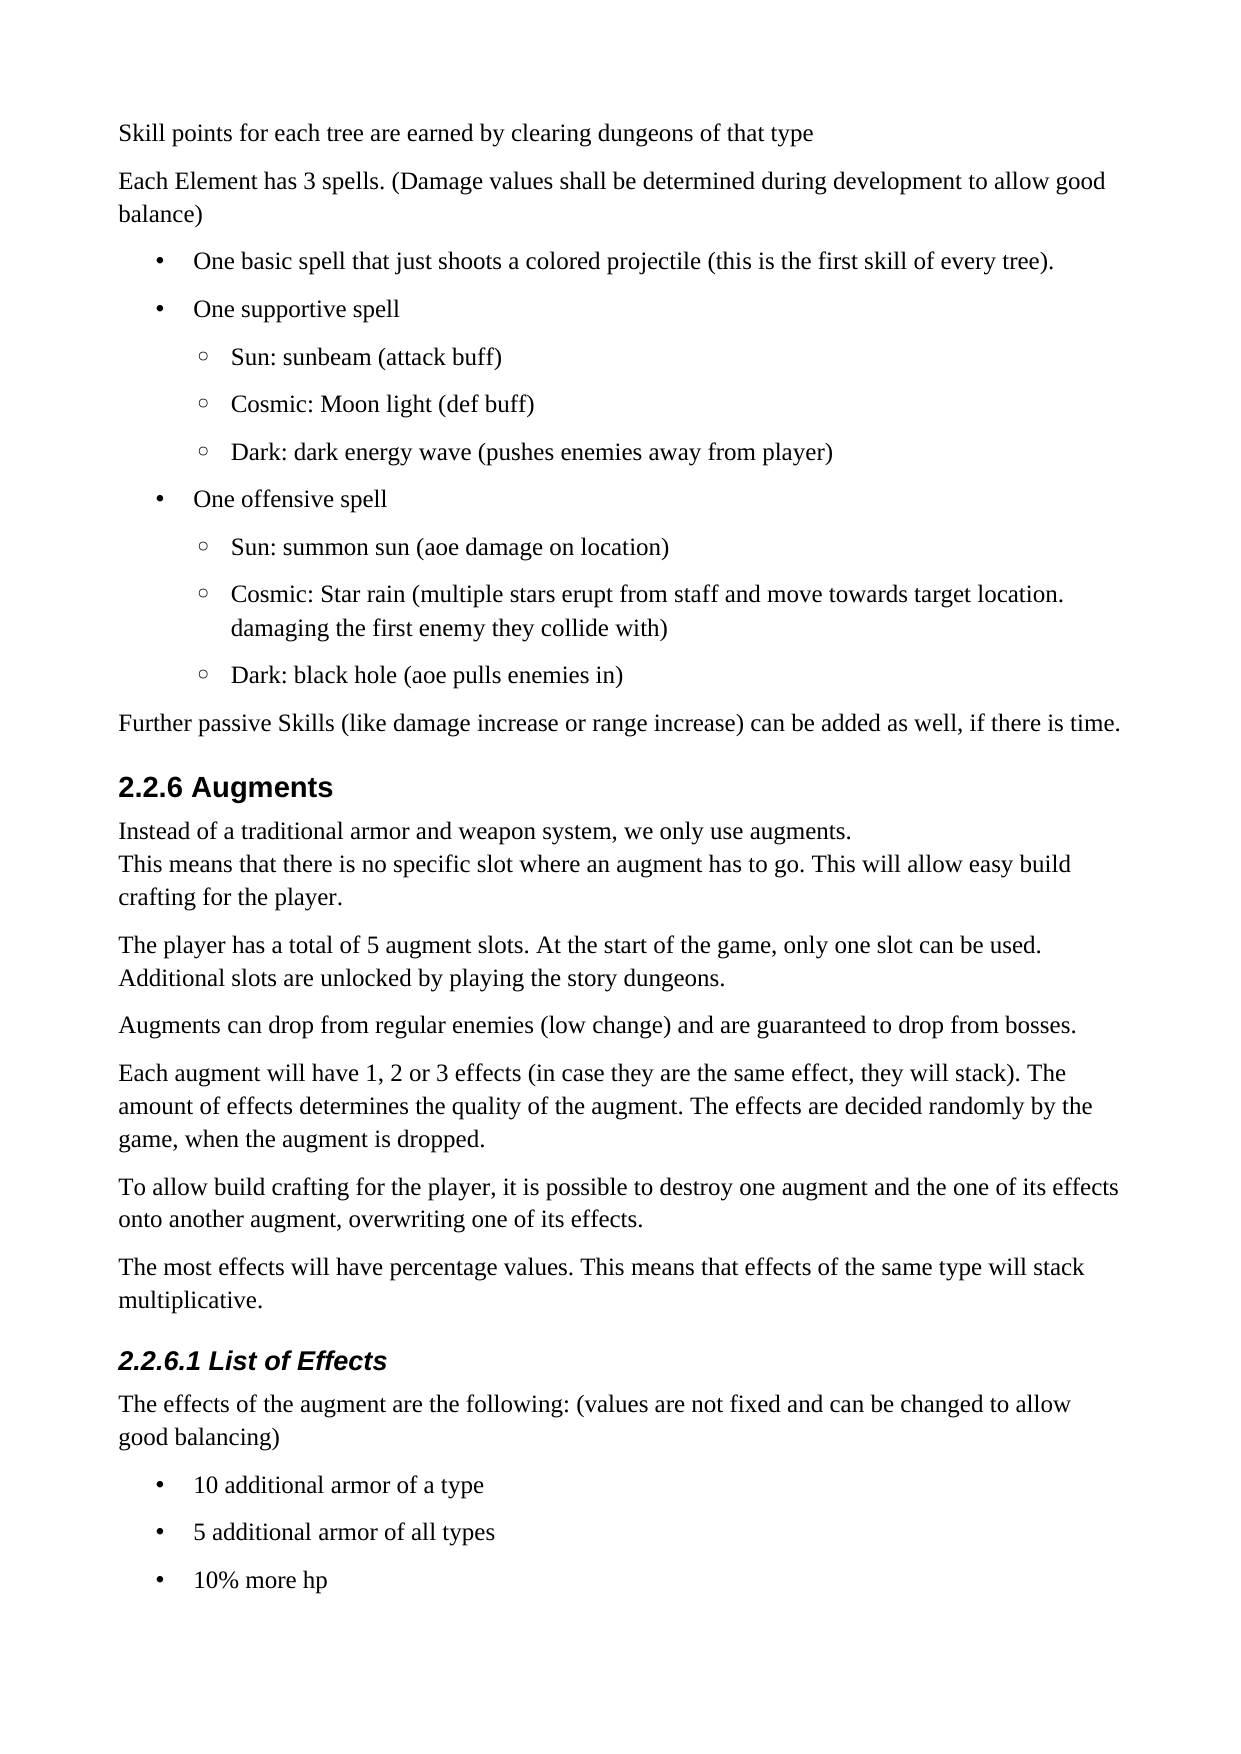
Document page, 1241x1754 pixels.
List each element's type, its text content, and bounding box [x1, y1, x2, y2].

text Augments can drop from regular enemies (low change) and are guaranteed to drop from bosses. [118, 1010, 1122, 1039]
list 5 additional armor of all types [156, 1517, 1122, 1546]
subtitle 2.2.6 Augments [118, 770, 1122, 803]
list Dark: dark energy wave (pushes enemies away from player) [193, 437, 1122, 466]
text Each augment will have 1, 2 or 3 effects (in case they are the same effect, they will stack). The amount of effects determines the quality of the augment. The effects are decided randomly by the game, when the augment is dropped. [118, 1058, 1122, 1153]
subtitle 2.2.6.1 List of Effects [118, 1345, 1122, 1377]
list One offensive spell [156, 484, 1122, 513]
list Sun: sunbeam (attack buff) [193, 342, 1122, 370]
list One supportive spell [156, 294, 1122, 323]
list One basic spell that just shoots a colored projectile (this is the first skill of every tree). [156, 246, 1122, 275]
text Skill points for each tree are earned by clearing dungeons of that type [118, 118, 1122, 147]
text Instead of a traditional armor and weapon system, we only use augments. This means that there is no specific slot where an augment has to go. This will allow easy build crafting for the player. [118, 816, 1122, 911]
list Sun: summon sun (aoe damage on location) [193, 532, 1122, 561]
list Dark: black hole (aoe pulls enemies in) [193, 660, 1122, 689]
text Further passive Skills (like damage increase or range increase) can be added as well, if there is time. [118, 708, 1122, 737]
text To allow build crafting for the player, it is possible to destroy one augment and the one of its effects onto another augment, overwriting one of its effects. [118, 1172, 1122, 1233]
text The player has a total of 5 augment slots. At the start of the game, only one slot can be used. Additional slots are unlocked by playing the story dungeons. [118, 930, 1122, 991]
list 10 additional armor of a type [156, 1470, 1122, 1498]
text The effects of the augment are the following: (values are not fixed and can be changed to allow good balancing) [118, 1389, 1122, 1451]
text The most effects will have percentage values. This means that effects of the same type will stack multiplicative. [118, 1252, 1122, 1314]
text Each Element has 3 spells. (Damage values shall be determined during development to allow good balance) [118, 166, 1122, 227]
list Cosmic: Star rain (multiple stars erupt from staff and move towards target location. damaging the first enemy they collide with) [193, 579, 1122, 641]
list 10% more hp [156, 1565, 1122, 1594]
list Cosmic: Moon light (def buff) [193, 389, 1122, 418]
